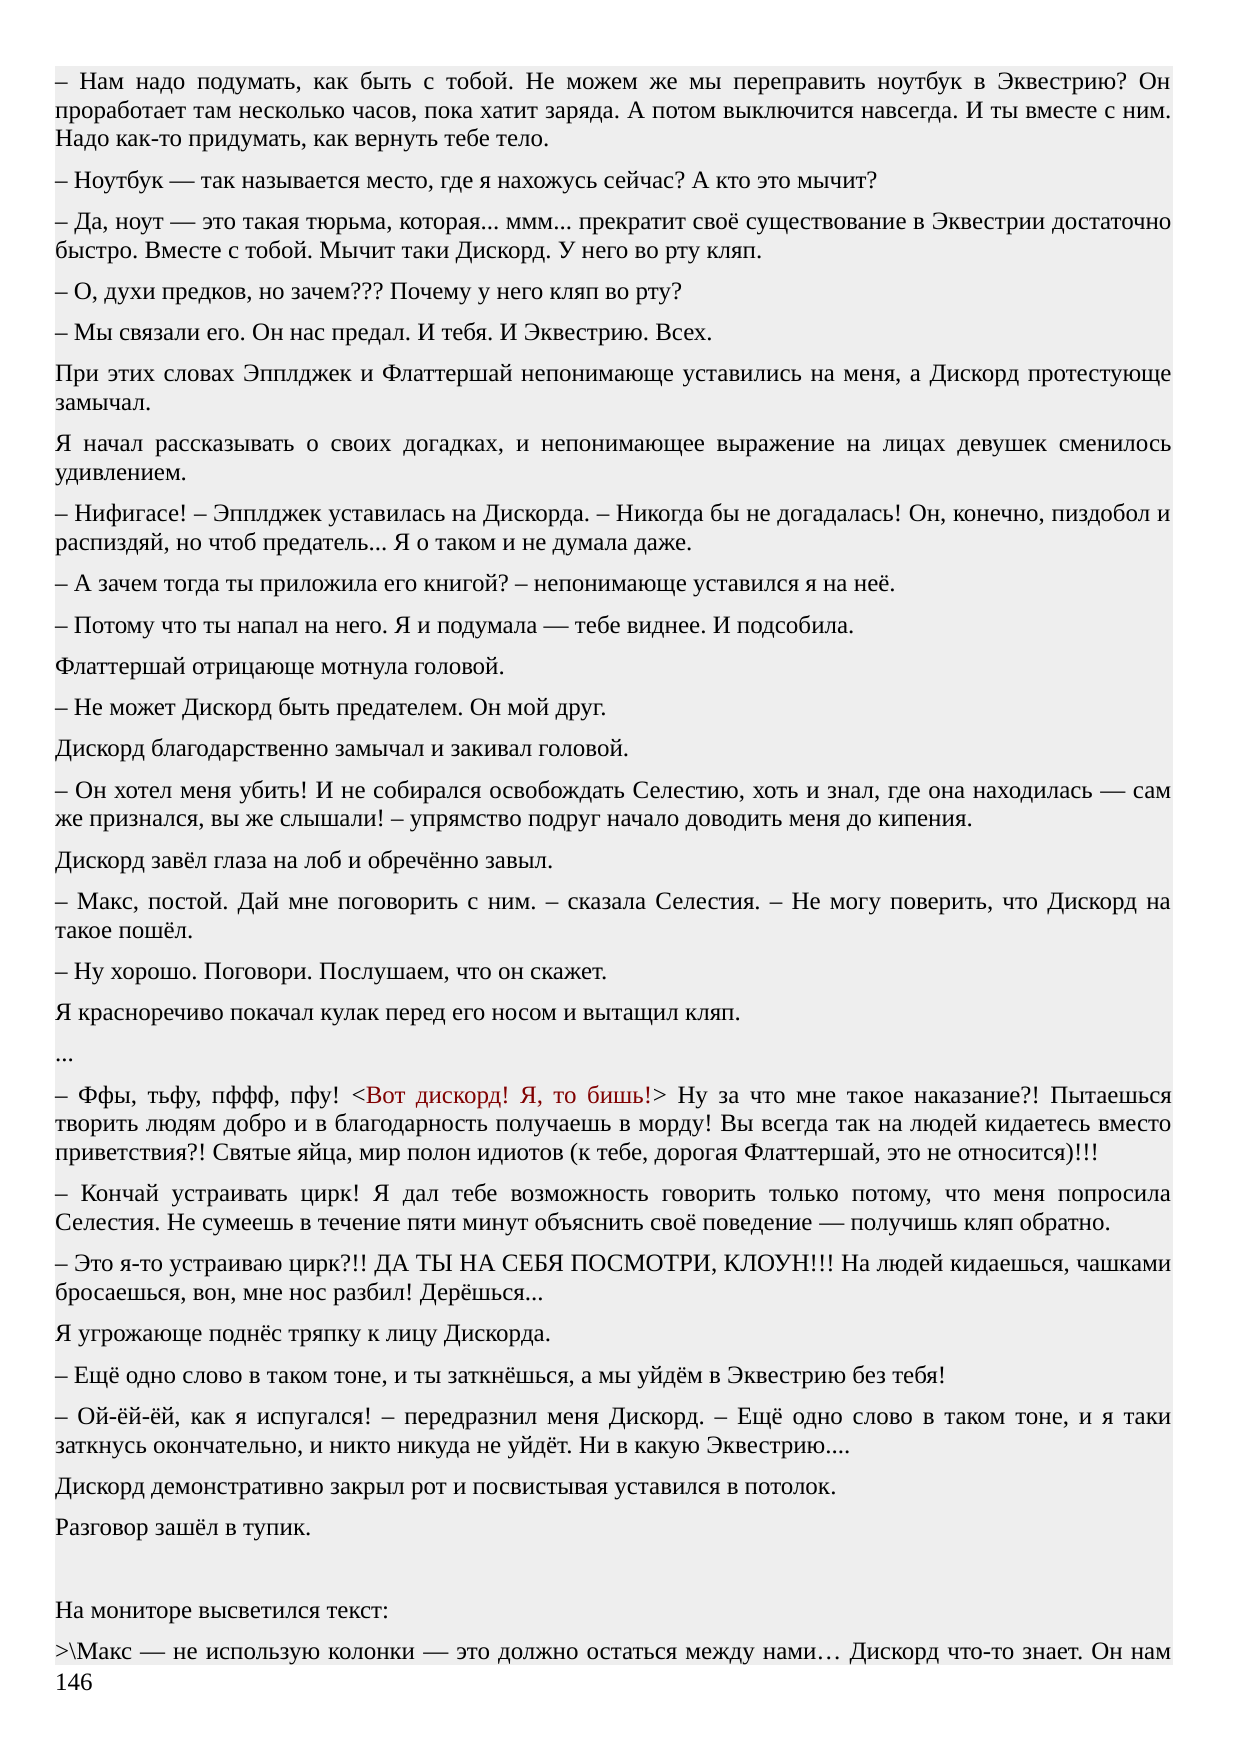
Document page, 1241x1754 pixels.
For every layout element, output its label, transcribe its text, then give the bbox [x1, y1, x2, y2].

text – Ещё одно слово в таком тоне, и ты заткнёшься, а мы уйдём в Эквестрию без тебя! [55, 1360, 1173, 1388]
text – Кончай устраивать цирк! Я дал тебе возможность говорить только потому, что меня попросила Селестия. Не сумеешь в течение пяти минут объяснить своё поведение — получишь кляп обратно. [55, 1178, 1173, 1236]
text – Это я-то устраиваю цирк?!! ДА ТЫ НА СЕБЯ ПОСМОТРИ, КЛОУН!!! На людей кидаешься, чашками бросаешься, вон, мне нос разбил! Дерёшься... [55, 1248, 1173, 1306]
text Я угрожающе поднёс тряпку к лицу Дискорда. [55, 1318, 1173, 1347]
text – А зачем тогда ты приложила его книгой? – непонимающе уставился я на неё. [55, 568, 1173, 597]
text ... [55, 1038, 1173, 1067]
text – Ну хорошо. Поговори. Послушаем, что он скажет. [55, 956, 1173, 985]
text – Нам надо подумать, как быть с тобой. Не можем же мы переправить ноутбук в Эквестрию? Он проработает там несколько часов, пока хатит заряда. А потом выключится навсегда. И ты вместе с ним. Надо как-то придумать, как вернуть тебе тело. [55, 66, 1173, 152]
text Я начал рассказывать о своих догадках, и непонимающее выражение на лицах девушек сменилось удивлением. [55, 428, 1173, 486]
text На мониторе высветился текст: [55, 1595, 1173, 1623]
text Дискорд завёл глаза на лоб и обречённо завыл. [55, 845, 1173, 873]
text >\Макс — не использую колонки — это должно остаться между нами… Дискорд что-то знает. Он нам [55, 1636, 1173, 1665]
text – Он хотел меня убить! И не собирался освобождать Селестию, хоть и знал, где она находилась — сам же признался, вы же слышали! – упрямство подруг начало доводить меня до кипения. [55, 775, 1173, 832]
text – Ффы, тьфу, пффф, пфу! <Вот дискорд! Я, то бишь!> Ну за что мне такое наказание?! Пытаешься творить людям добро и в благодарность получаешь в морду! Вы всегда так на людей кидаетесь вместо приветствия?! Святые яйца, мир полон идиотов (к тебе, дорогая Флаттершай, это не относится)!!! [55, 1080, 1173, 1166]
text – Нифигасе! – Эпплджек уставилась на Дискорда. – Никогда бы не догадалась! Он, конечно, пиздобол и распиздяй, но чтоб предатель... Я о таком и не думала даже. [55, 498, 1173, 556]
text – Да, ноут — это такая тюрьма, которая... ммм... прекратит своё существование в Эквестрии достаточно быстро. Вместе с тобой. Мычит таки Дискорд. У него во рту кляп. [55, 206, 1173, 263]
text – О, духи предков, но зачем??? Почему у него кляп во рту? [55, 276, 1173, 305]
text Флаттершай отрицающе мотнула головой. [55, 651, 1173, 680]
text Разговор зашёл в тупик. [55, 1512, 1173, 1541]
text – Ноутбук — так называется место, где я нахожусь сейчас? А кто это мычит? [55, 165, 1173, 193]
text – Макс, постой. Дай мне поговорить с ним. – сказала Селестия. – Не могу поверить, что Дискорд на такое пошёл. [55, 886, 1173, 943]
text Я красноречиво покачал кулак перед его носом и вытащил кляп. [55, 997, 1173, 1026]
text – Мы связали его. Он нас предал. И тебя. И Эквестрию. Всех. [55, 317, 1173, 346]
text Дискорд демонстративно закрыл рот и посвистывая уставился в потолок. [55, 1471, 1173, 1500]
text – Ой-ёй-ёй, как я испугался! – передразнил меня Дискорд. – Ещё одно слово в таком тоне, и я таки заткнусь окончательно, и никто никуда не уйдёт. Ни в какую Эквестрию.... [55, 1401, 1173, 1458]
text – Потому что ты напал на него. Я и подумала — тебе виднее. И подсобила. [55, 610, 1173, 638]
text – Не может Дискорд быть предателем. Он мой друг. [55, 692, 1173, 721]
text При этих словах Эпплджек и Флаттершай непонимающе уставились на меня, а Дискорд протестующе замычал. [55, 358, 1173, 416]
text Дискорд благодарственно замычал и закивал головой. [55, 733, 1173, 762]
